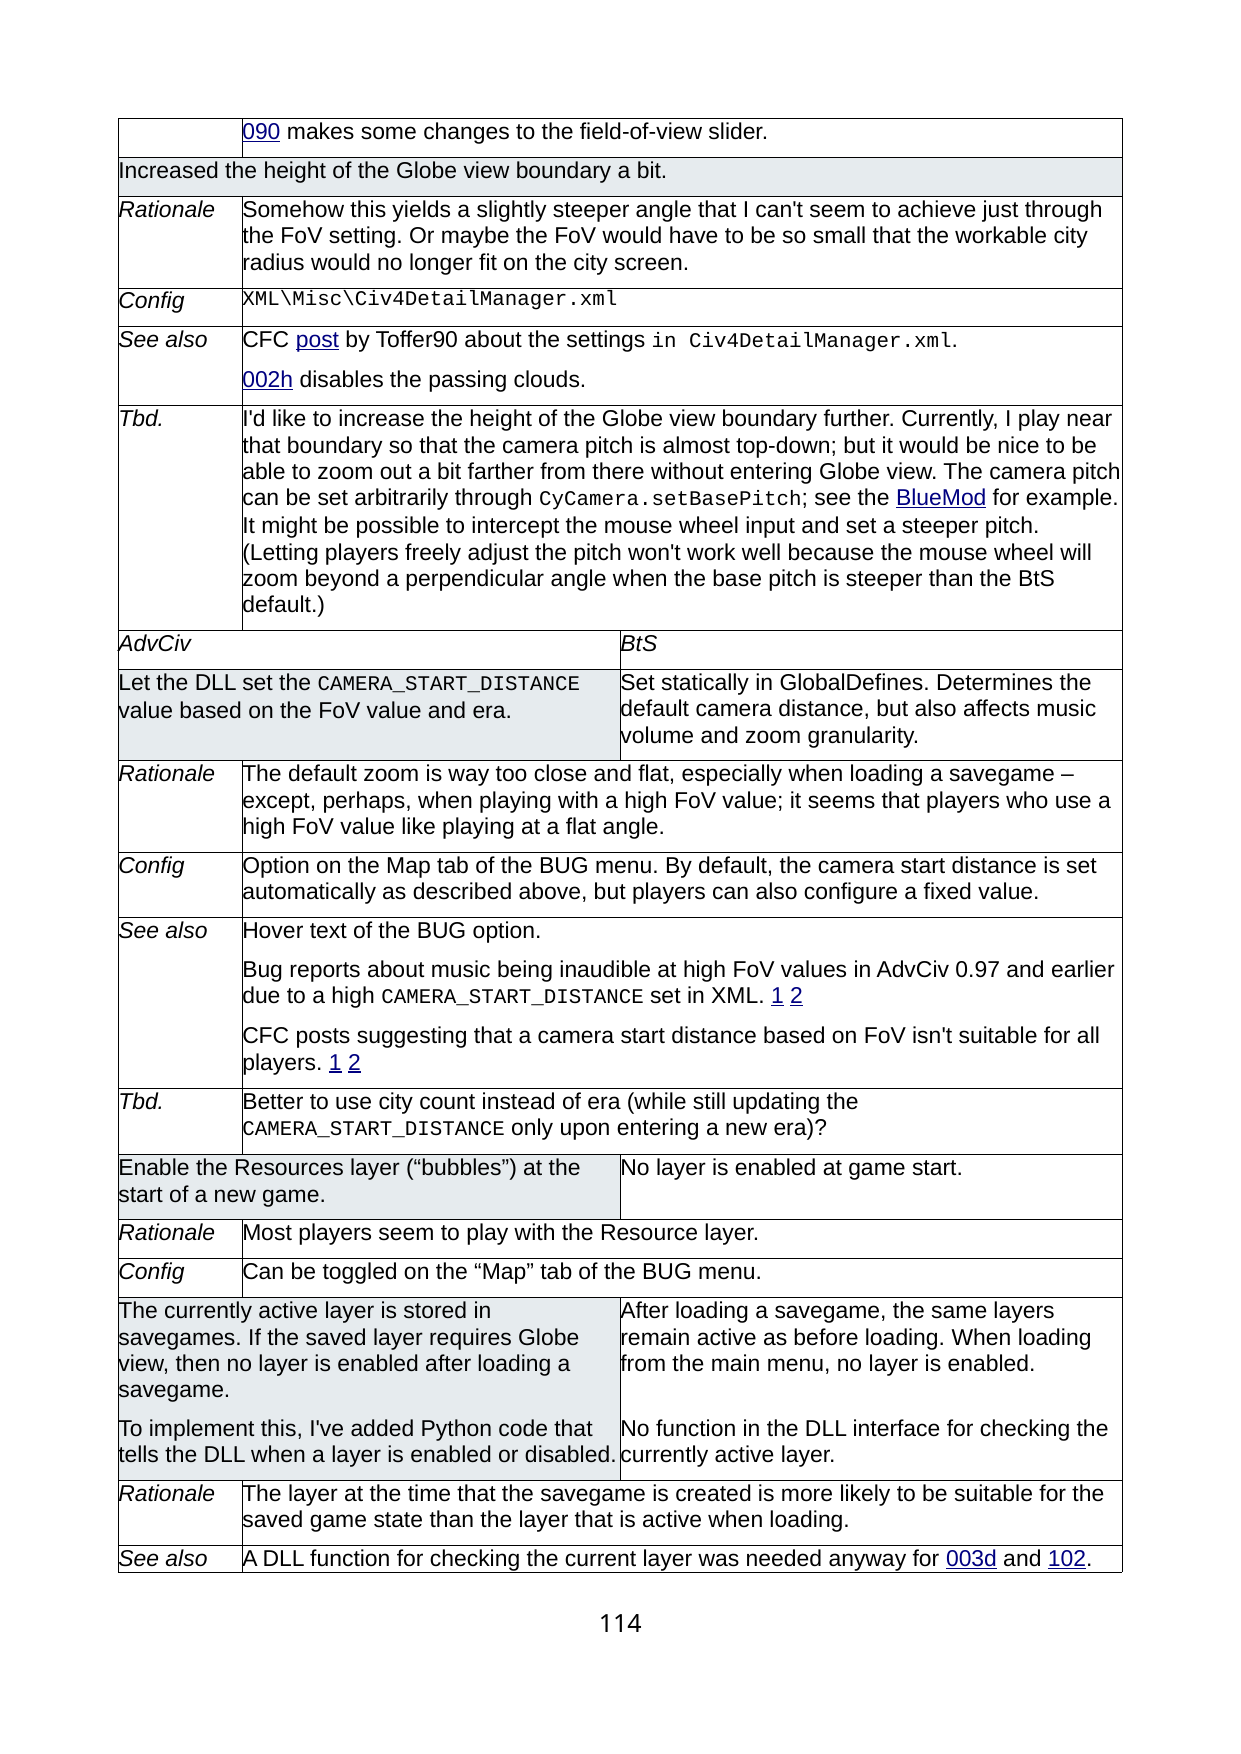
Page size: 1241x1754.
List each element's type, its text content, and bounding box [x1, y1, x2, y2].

table_cell A DLL function for checking the current layer was needed anyway for 003d and 102. [243, 1546, 1122, 1572]
table_cell BtS [621, 631, 1122, 669]
table_cell Let the DLL set the CAMERA_START_DISTANCE value based on the FoV value and era. [119, 670, 620, 760]
table_cell See also [119, 1546, 242, 1572]
table_cell Rationale [119, 761, 242, 852]
table_cell Increased the height of the Globe view boundary a bit. [119, 158, 1122, 196]
table_cell Most players seem to play with the Resource layer. [243, 1220, 1122, 1258]
table_cell Set statically in GlobalDefines. Determines the default camera distance, but also affects music volume and zoom granularity. [621, 670, 1122, 760]
table_cell I'd like to increase the height of the Globe view boundary further. Currently, I play near that boundary so that the camera pitch is almost top-down; but it would be nice to be able to zoom out a bit farther from there without entering Globe view. The camera pitch can be set arbitrarily through CyCamera.setBasePitch; see the BlueMod for example. It might be possible to intercept the mouse wheel input and set a steeper pitch. (Letting players freely adjust the pitch won't work well because the mouse wheel will zoom beyond a perpendicular angle when the base pitch is steeper than the BtS default.) [243, 406, 1122, 630]
table_cell See also [119, 327, 242, 405]
table_cell Can be toggled on the “Map” tab of the BUG menu. [243, 1259, 1122, 1297]
table_cell No layer is enabled at game start. [621, 1155, 1122, 1219]
table_cell The currently active layer is stored in savegames. If the saved layer requires Globe view, then no layer is enabled after loading a savegame. To implement this, I've added Python code that tells the DLL when a layer is enabled or disabled. [119, 1298, 620, 1480]
table_cell Tbd. [119, 406, 242, 630]
table_cell Somehow this yields a slightly steeper angle that I can't seem to achieve just through the FoV setting. Or maybe the FoV would have to be so small that the workable city radius would no longer fit on the city screen. [243, 197, 1122, 287]
table_cell XML\Misc\Civ4DetailManager.xml [243, 289, 1122, 326]
table_cell [119, 119, 242, 157]
table_cell Config [119, 1259, 242, 1297]
table_cell See also [119, 918, 242, 1087]
table_cell Hover text of the BUG option. Bug reports about music being inaudible at high FoV values in AdvCiv 0.97 and earlier due to a high CAMERA_START_DISTANCE set in XML. 1 2 CFC posts suggesting that a camera start distance based on FoV isn't suitable for all players. 1 2 [243, 918, 1122, 1087]
table_cell Enable the Resources layer (“bubbles”) at the start of a new game. [119, 1155, 620, 1219]
table_cell Rationale [119, 197, 242, 287]
table_cell Tbd. [119, 1089, 242, 1154]
table_cell Rationale [119, 1220, 242, 1258]
table_cell CFC post by Toffer90 about the settings in Civ4DetailManager.xml. 002h disables the passing clouds. [243, 327, 1122, 405]
table_cell Option on the Map tab of the BUG menu. By default, the camera start distance is set automatically as described above, but players can also configure a fixed value. [243, 853, 1122, 917]
table_cell AdvCiv [119, 631, 620, 669]
table_cell Rationale [119, 1481, 242, 1545]
table_cell The default zoom is way too close and flat, especially when loading a savegame – except, perhaps, when playing with a high FoV value; it seems that players who use a high FoV value like playing at a flat angle. [243, 761, 1122, 852]
table_cell Better to use city count instead of era (while still updating the CAMERA_START_DISTANCE only upon entering a new era)? [243, 1089, 1122, 1154]
table_cell After loading a savegame, the same layers remain active as before loading. When loading from the main menu, no layer is enabled. No function in the DLL interface for checking the currently active layer. [621, 1298, 1122, 1480]
table_cell Config [119, 853, 242, 917]
table_cell 090 makes some changes to the field-of-view slider. [243, 119, 1122, 157]
table_cell Config [119, 289, 242, 326]
table_cell The layer at the time that the savegame is created is more likely to be suitable for the saved game state than the layer that is active when loading. [243, 1481, 1122, 1545]
